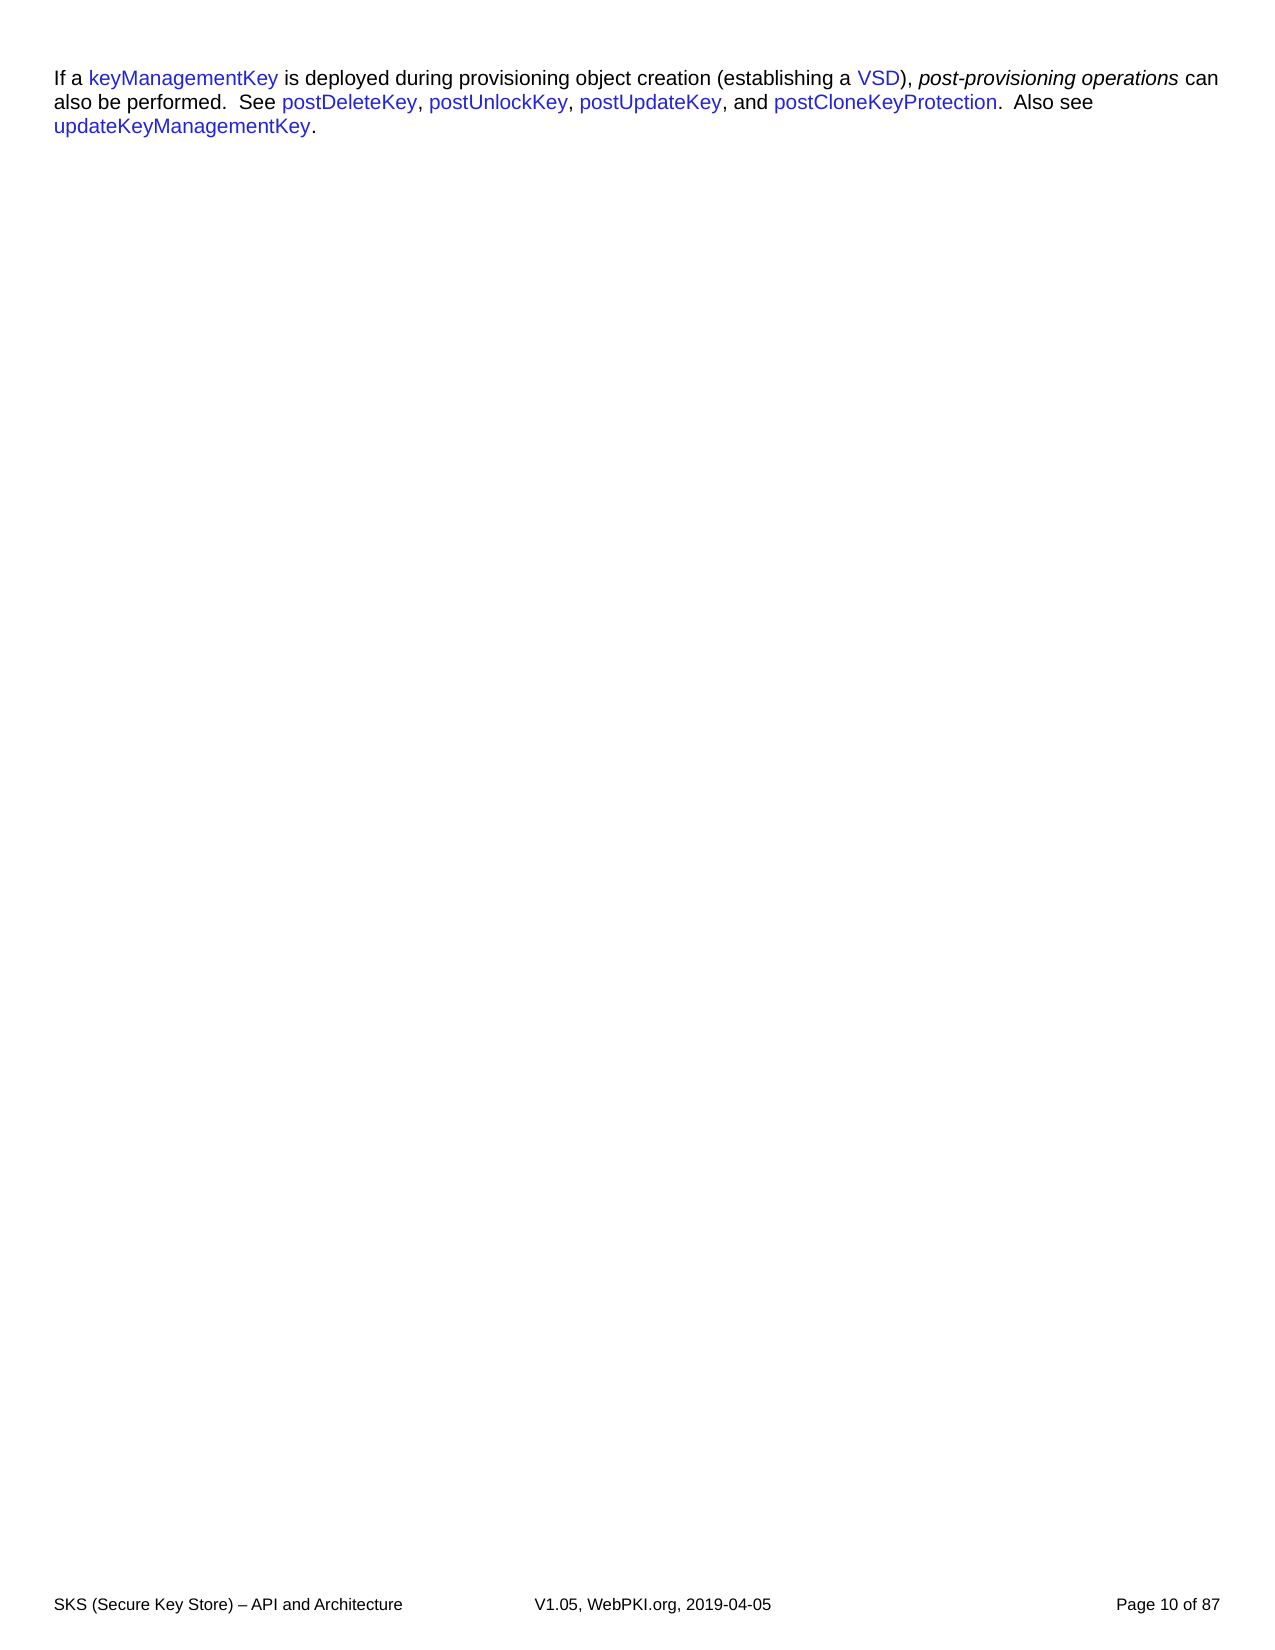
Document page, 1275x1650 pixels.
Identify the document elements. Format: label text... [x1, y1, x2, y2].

text If a keyManagementKey is deployed during provisioning object creation (establishing a VSD), post-provisioning operations can also be performed. See postDeleteKey, postUnlockKey, postUpdateKey, and postCloneKeyProtection. Also see updateKeyManagementKey. [54, 66, 1221, 138]
